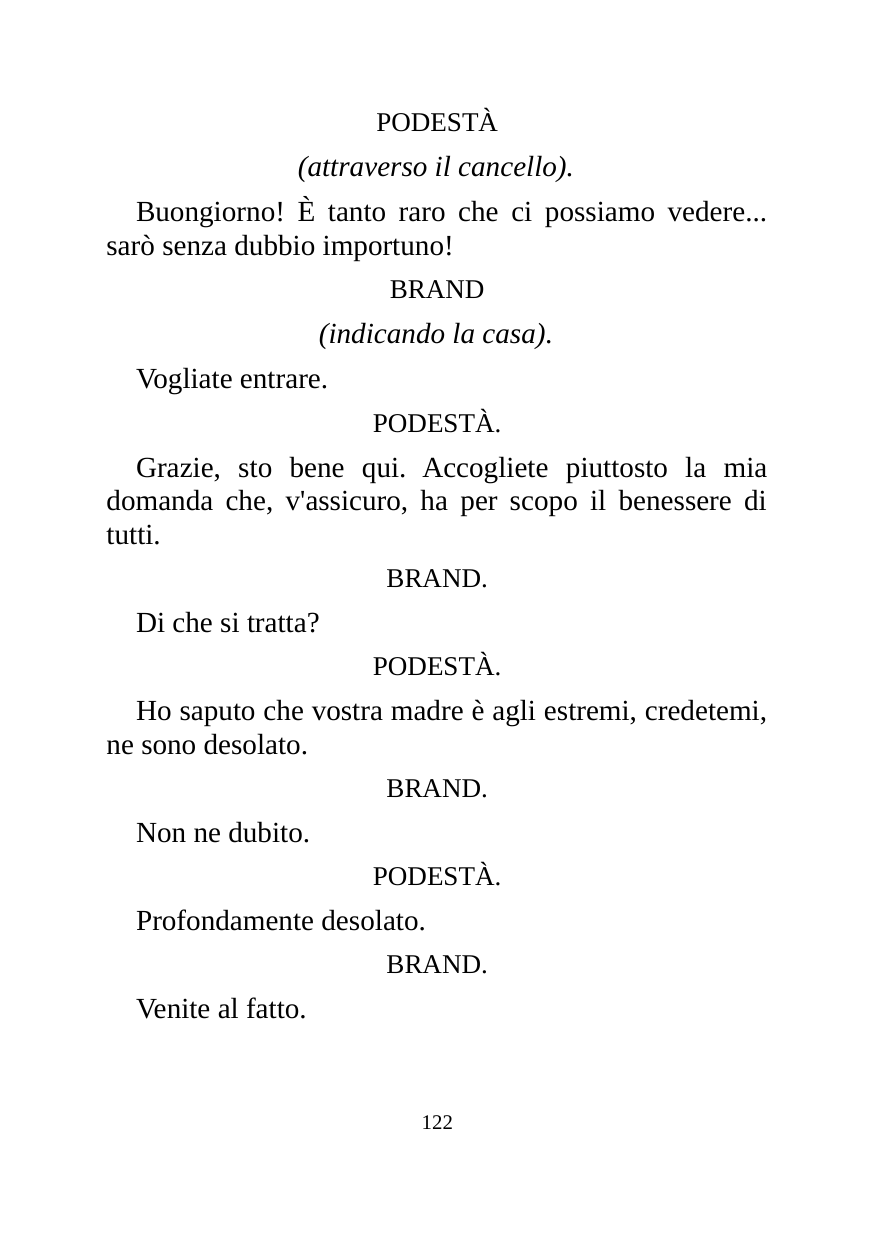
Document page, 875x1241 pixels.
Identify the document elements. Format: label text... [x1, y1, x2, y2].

text (indicando la casa). [106, 316, 768, 350]
text BRAND. [106, 949, 768, 980]
text Non ne dubito. [106, 815, 768, 849]
text PODESTÀ. [106, 860, 768, 892]
text Grazie, sto bene qui. Accogliete piuttosto la mia domanda che, v'assicuro, ha per scopo il benessere di tutti. [106, 450, 768, 550]
text Vogliate entrare. [106, 362, 768, 395]
text PODESTÀ [106, 106, 768, 137]
text PODESTÀ. [106, 407, 768, 438]
text Profondamente desolato. [106, 903, 768, 937]
text PODESTÀ. [106, 650, 768, 682]
text Venite al fatto. [106, 992, 768, 1025]
text Ho saputo che vostra madre è agli estremi, credetemi, ne sono desolato. [106, 693, 768, 760]
text Buongiorno! È tanto raro che ci possiamo vedere... sarò senza dubbio importuno! [106, 194, 768, 262]
text Di che si tratta? [106, 605, 768, 639]
text BRAND. [106, 562, 768, 593]
text BRAND [106, 273, 768, 304]
text (attraverso il cancello). [106, 149, 768, 183]
text BRAND. [106, 772, 768, 803]
